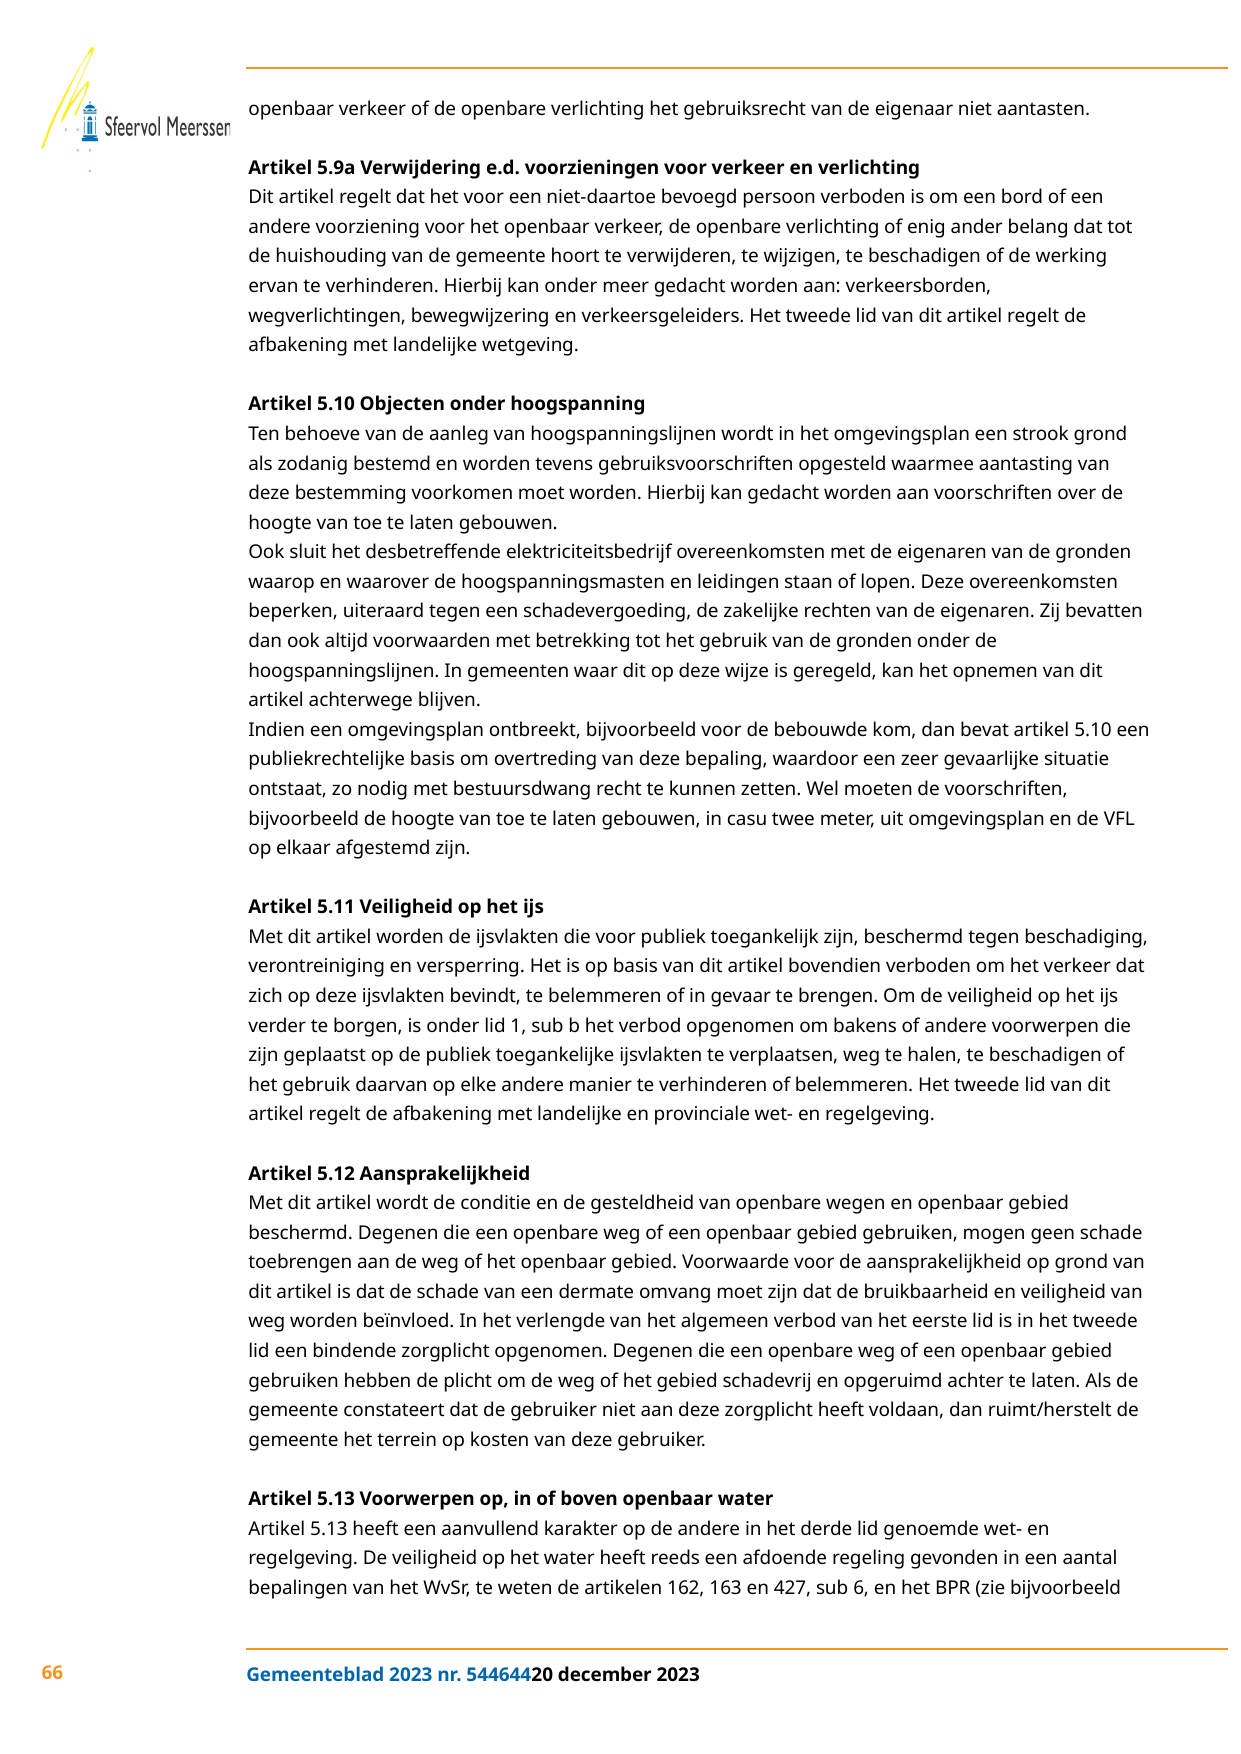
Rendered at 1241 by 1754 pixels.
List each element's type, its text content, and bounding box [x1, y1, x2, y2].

text Met dit artikel worden de ijsvlakten die voor publiek toegankelijk zijn, beschermd tegen beschadiging, verontreiniging en versperring. Het is op basis van dit artikel bovendien verboden om het verkeer dat zich op deze ijsvlakten bevindt, te belemmeren of in gevaar te brengen. Om de veiligheid op het ijs verder te borgen, is onder lid 1, sub b het verbod opgenomen om bakens of andere voorwerpen die zijn geplaatst op de publiek toegankelijke ijsvlakten te verplaatsen, weg te halen, te beschadigen of het gebruik daarvan op elke andere manier te verhinderen of belemmeren. Het tweede lid van dit artikel regelt de afbakening met landelijke en provinciale wet- en regelgeving. [248, 923, 1152, 1126]
text Ten behoeve van de aanleg van hoogspanningslijnen wordt in het omgevingsplan een strook grond als zodanig bestemd en worden tevens gebruiksvoorschriften opgesteld waarmee aantasting van deze bestemming voorkomen moet worden. Hierbij kan gedacht worden aan voorschriften over de hoogte van toe te laten gebouwen. [248, 420, 1152, 535]
text Artikel 5.10 Objecten onder hoogspanning [248, 391, 1152, 416]
text Artikel 5.13 heeft een aanvullend karakter op de andere in het derde lid genoemde wet- en regelgeving. De veiligheid op het water heeft reeds een afdoende regeling gevonden in een aantal bepalingen van het WvSr, te weten de artikelen 162, 163 en 427, sub 6, en het BPR (zie bijvoorbeeld [248, 1515, 1152, 1600]
picture [41, 47, 231, 172]
text Artikel 5.12 Aansprakelijkheid [248, 1160, 1152, 1186]
text Indien een omgevingsplan ontbreekt, bijvoorbeeld voor de bebouwde kom, dan bevat artikel 5.10 een publiekrechtelijke basis om overtreding van deze bepaling, waardoor een zeer gevaarlijke situatie ontstaat, zo nodig met bestuursdwang recht te kunnen zetten. Wel moeten de voorschriften, bijvoorbeeld de hoogte van toe te laten gebouwen, in casu twee meter, uit omgevingsplan en de VFL op elkaar afgestemd zijn. [248, 716, 1152, 860]
text Met dit artikel wordt de conditie en de gesteldheid van openbare wegen en openbaar gebied beschermd. Degenen die een openbare weg of een openbaar gebied gebruiken, mogen geen schade toebrengen aan de weg of het openbaar gebied. Voorwaarde voor de aansprakelijkheid op grond van dit artikel is dat de schade van een dermate omvang moet zijn dat de bruikbaarheid en veiligheid van weg worden beïnvloed. In het verlengde van het algemeen verbod van het eerste lid is in het tweede lid een bindende zorgplicht opgenomen. Degenen die een openbare weg of een openbaar gebied gebruiken hebben de plicht om de weg of het gebied schadevrij en opgeruimd achter te laten. Als de gemeente constateert dat de gebruiker niet aan deze zorgplicht heeft voldaan, dan ruimt/herstelt de gemeente het terrein op kosten van deze gebruiker. [248, 1189, 1152, 1452]
text Dit artikel regelt dat het voor een niet-daartoe bevoegd persoon verboden is om een bord of een andere voorziening voor het openbaar verkeer, de openbare verlichting of enig ander belang dat tot de huishouding van de gemeente hoort te verwijderen, te wijzigen, te beschadigen of de werking ervan te verhinderen. Hierbij kan onder meer gedacht worden aan: verkeersborden, wegverlichtingen, bewegwijzering en verkeersgeleiders. Het tweede lid van dit artikel regelt de afbakening met landelijke wetgeving. [248, 183, 1152, 357]
text openbaar verkeer of de openbare verlichting het gebruiksrecht van de eigenaar niet aantasten. [248, 95, 1152, 121]
text Artikel 5.11 Veiligheid op het ijs [248, 893, 1152, 919]
text Artikel 5.13 Voorwerpen op, in of boven openbaar water [248, 1485, 1152, 1511]
text Artikel 5.9a Verwijdering e.d. voorzieningen voor verkeer en verlichting [248, 154, 1152, 180]
text Ook sluit het desbetreffende elektriciteitsbedrijf overeenkomsten met de eigenaren van de gronden waarop en waarover de hoogspanningsmasten en leidingen staan of lopen. Deze overeenkomsten beperken, uiteraard tegen een schadevergoeding, de zakelijke rechten van de eigenaren. Zij bevatten dan ook altijd voorwaarden met betrekking tot het gebruik van de gronden onder de hoogspanningslijnen. In gemeenten waar dit op deze wijze is geregeld, kan het opnemen van dit artikel achterwege blijven. [248, 538, 1152, 712]
